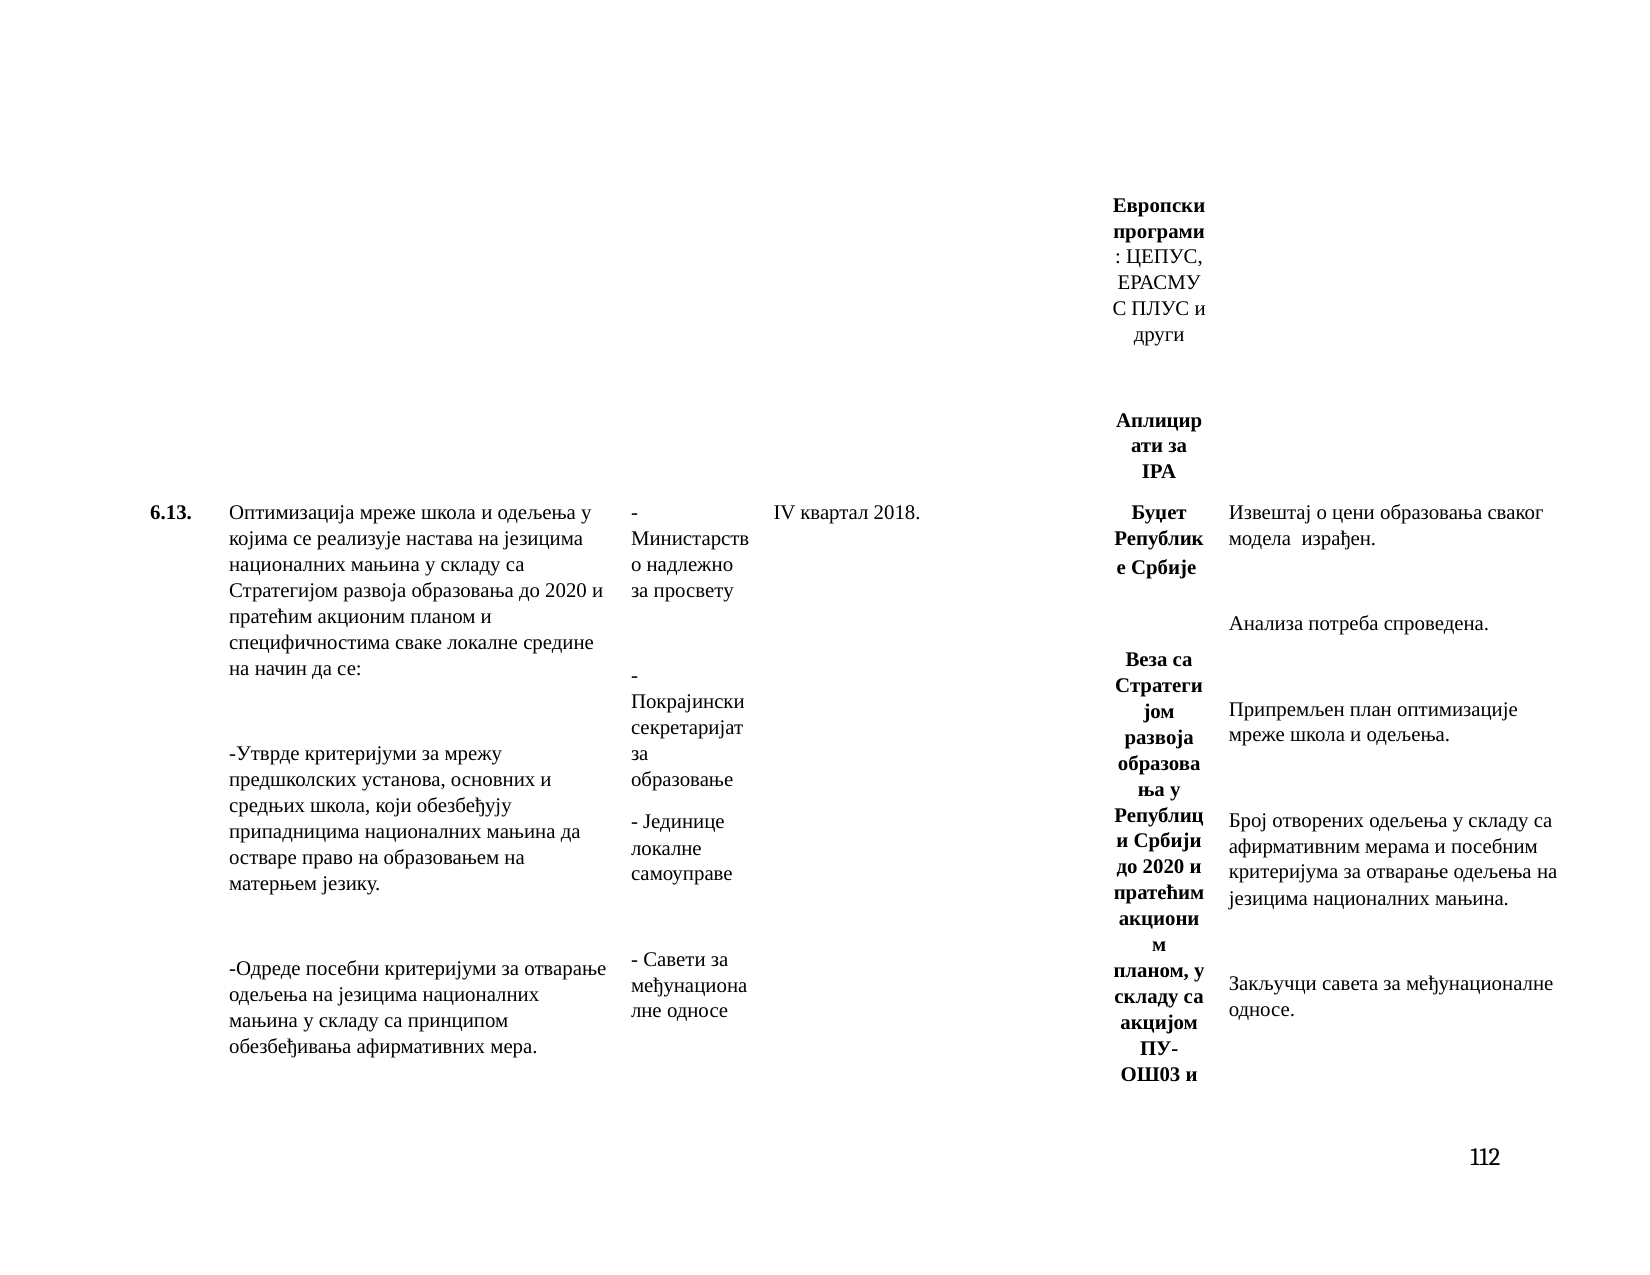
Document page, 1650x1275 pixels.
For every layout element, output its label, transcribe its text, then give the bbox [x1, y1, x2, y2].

table_cell Европски програми: ЦЕПУС, ЕРАСМУС ПЛУС и други Аплицирати за IPA [1101, 150, 1217, 500]
table_cell Оптимизација мреже школа и одељења у којима се реализује настава на језицима националних мањина у складу са Стратегијом развоја образовања до 2020 и пратећим акционим планом и специфичностима сваке локалне средине на начин да се: -Утврде критеријуми за мрежу предшколских установа, основних и средњих школа, који обезбеђују припадницима националних мањина да остваре право на образовањем на матерњем језику. -Одреде посебни критеријуми за отварање одељења на језицима националних мањина у складу са принципом обезбеђивања афирмативних мера. [218, 500, 619, 1086]
table_cell Буџет Републике Србије Веза са Стратегијом развоја образовања у Републици Србији до 2020 и пратећим акционим планом, у складу са акцијом ПУ-ОШ03 и [1101, 500, 1217, 1086]
table_cell [1217, 150, 1582, 500]
table_cell [218, 150, 619, 500]
table_cell IV квартал 2018. [762, 500, 1101, 1086]
table_cell Извештај о цени образовања сваког модела израђен. Анализа потреба спроведена. Припремљен план оптимизације мреже школа и одељења. Број отворених одељења у складу са афирмативним мерама и посебним критеријума за отварање одељења на језицима националних мањина. Закључци савета за међунационалне односе. [1217, 500, 1582, 1086]
table_cell [762, 150, 1101, 500]
table_cell 6.13. [139, 500, 218, 1086]
table_cell [620, 150, 762, 500]
table_cell - Министарство надлежно за просвету - Покрајински секретаријат за образовање - Јединице локалне самоуправе - Савети за међунационалне односе [620, 500, 762, 1086]
table_cell [139, 150, 218, 500]
